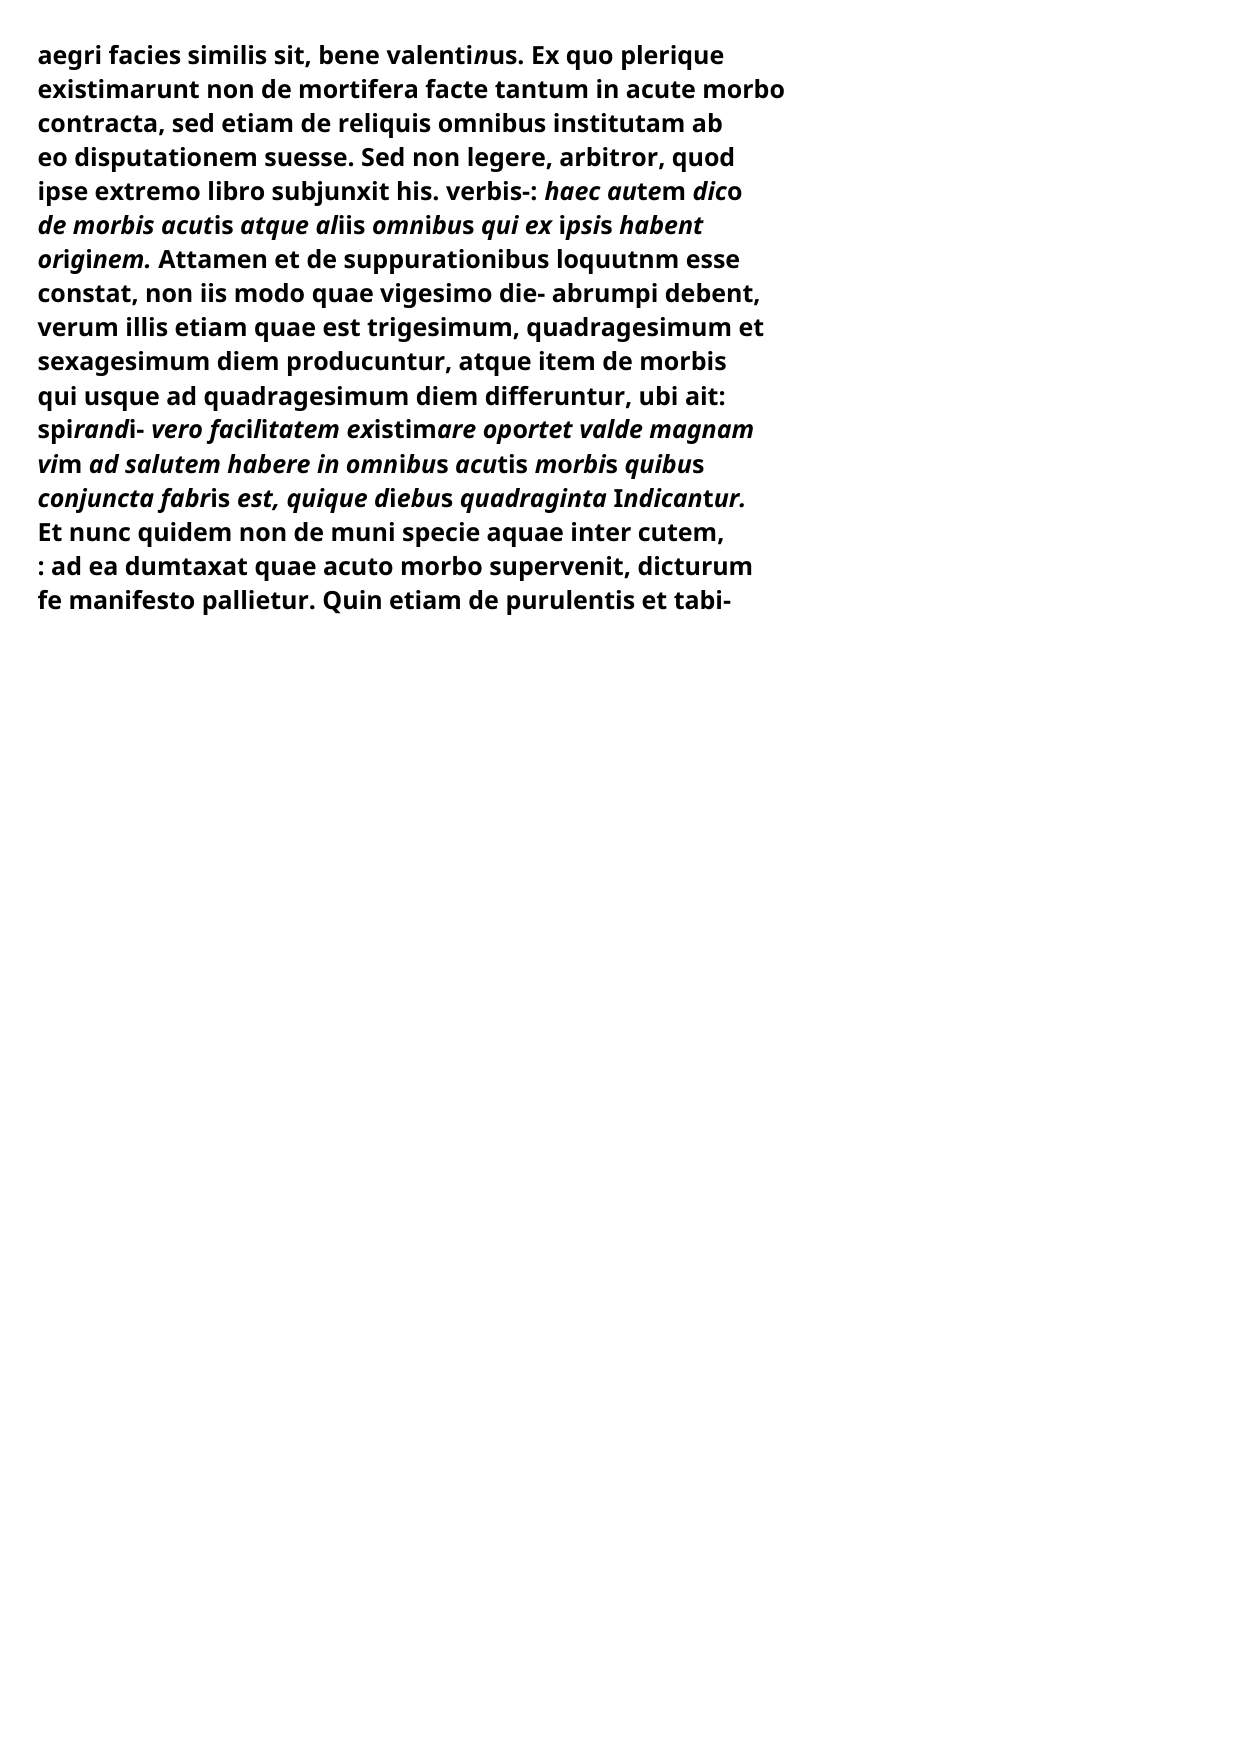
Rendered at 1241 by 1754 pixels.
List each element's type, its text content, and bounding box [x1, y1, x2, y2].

text aegri facies similis sit, bene valentinus. Ex quo plerique existimarunt non de mortifera facte tantum in acute morbo contracta, sed etiam de reliquis omnibus institutam ab eo disputationem suesse. Sed non legere, arbitror, quod ipse extremo libro subjunxit his. verbis-: haec autem dico de morbis acutis atque aliis omnibus qui ex ipsis habent originem. Attamen et de suppurationibus loquutnm esse constat, non iis modo quae vigesimo die- abrumpi debent, verum illis etiam quae est trigesimum, quadragesimum et sexagesimum diem producuntur, atque item de morbis qui usque ad quadragesimum diem differuntur, ubi ait: spirandi- vero facilitatem existimare oportet valde magnam vim ad salutem habere in omnibus acutis morbis quibus conjuncta fabris est, quique diebus quadraginta Indicantur. Et nunc quidem non de muni specie aquae inter cutem, : ad ea dumtaxat quae acuto morbo supervenit, dicturum fe manifesto pallietur. Quin etiam de purulentis et tabi- [37, 37, 1203, 617]
